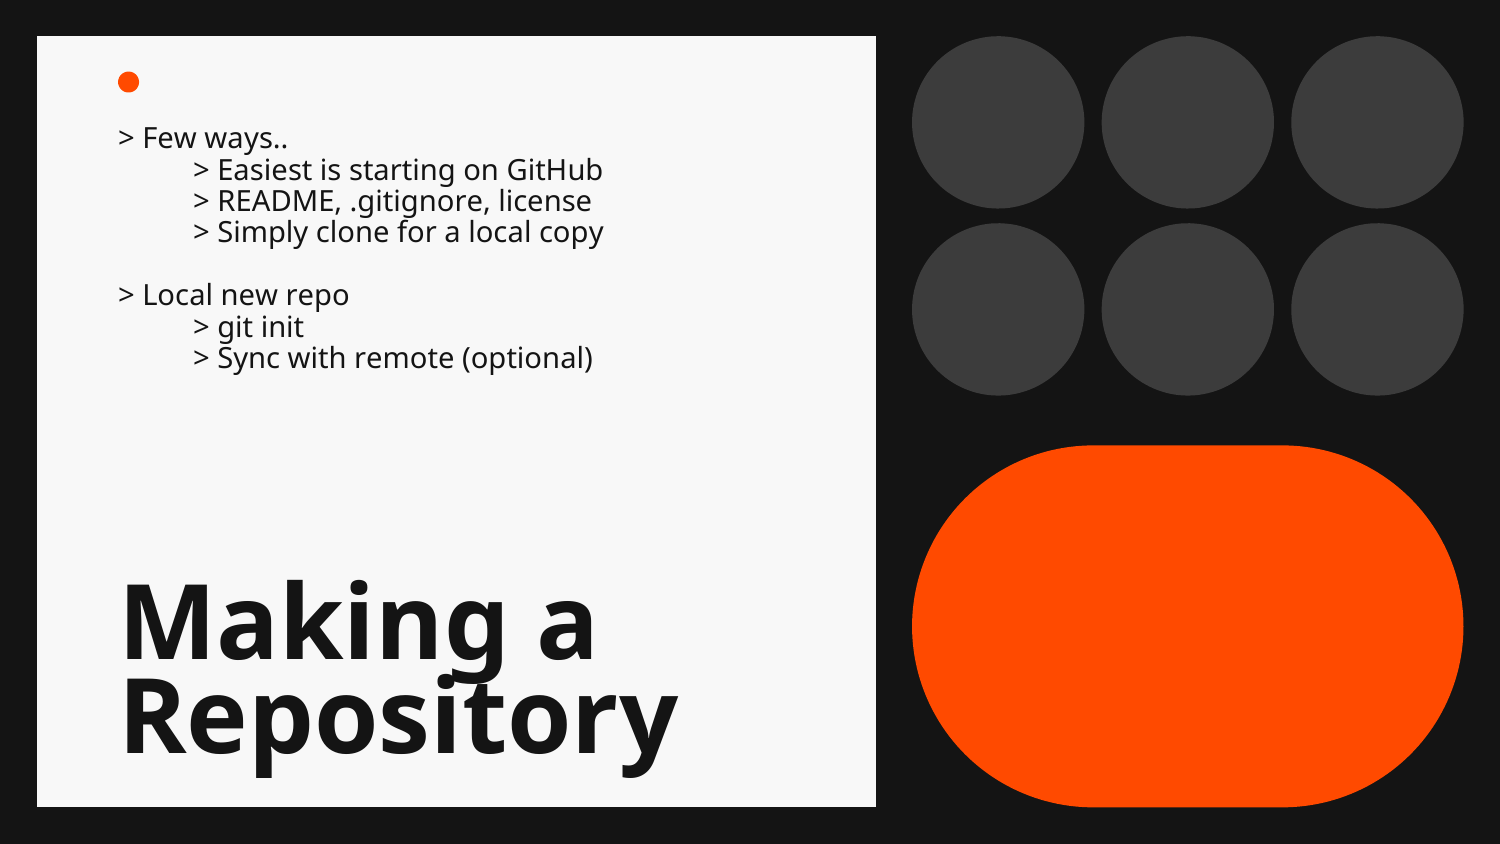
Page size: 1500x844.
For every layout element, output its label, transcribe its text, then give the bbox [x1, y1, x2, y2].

text_box [118, 71, 140, 93]
title Making a Repository [118, 543, 794, 773]
subtitle > Few ways.. > Easiest is starting on GitHub > README, .gitignore, license > Simply clone for a local copy > Local new repo > git init > Sync with remote (optional) [118, 123, 751, 544]
